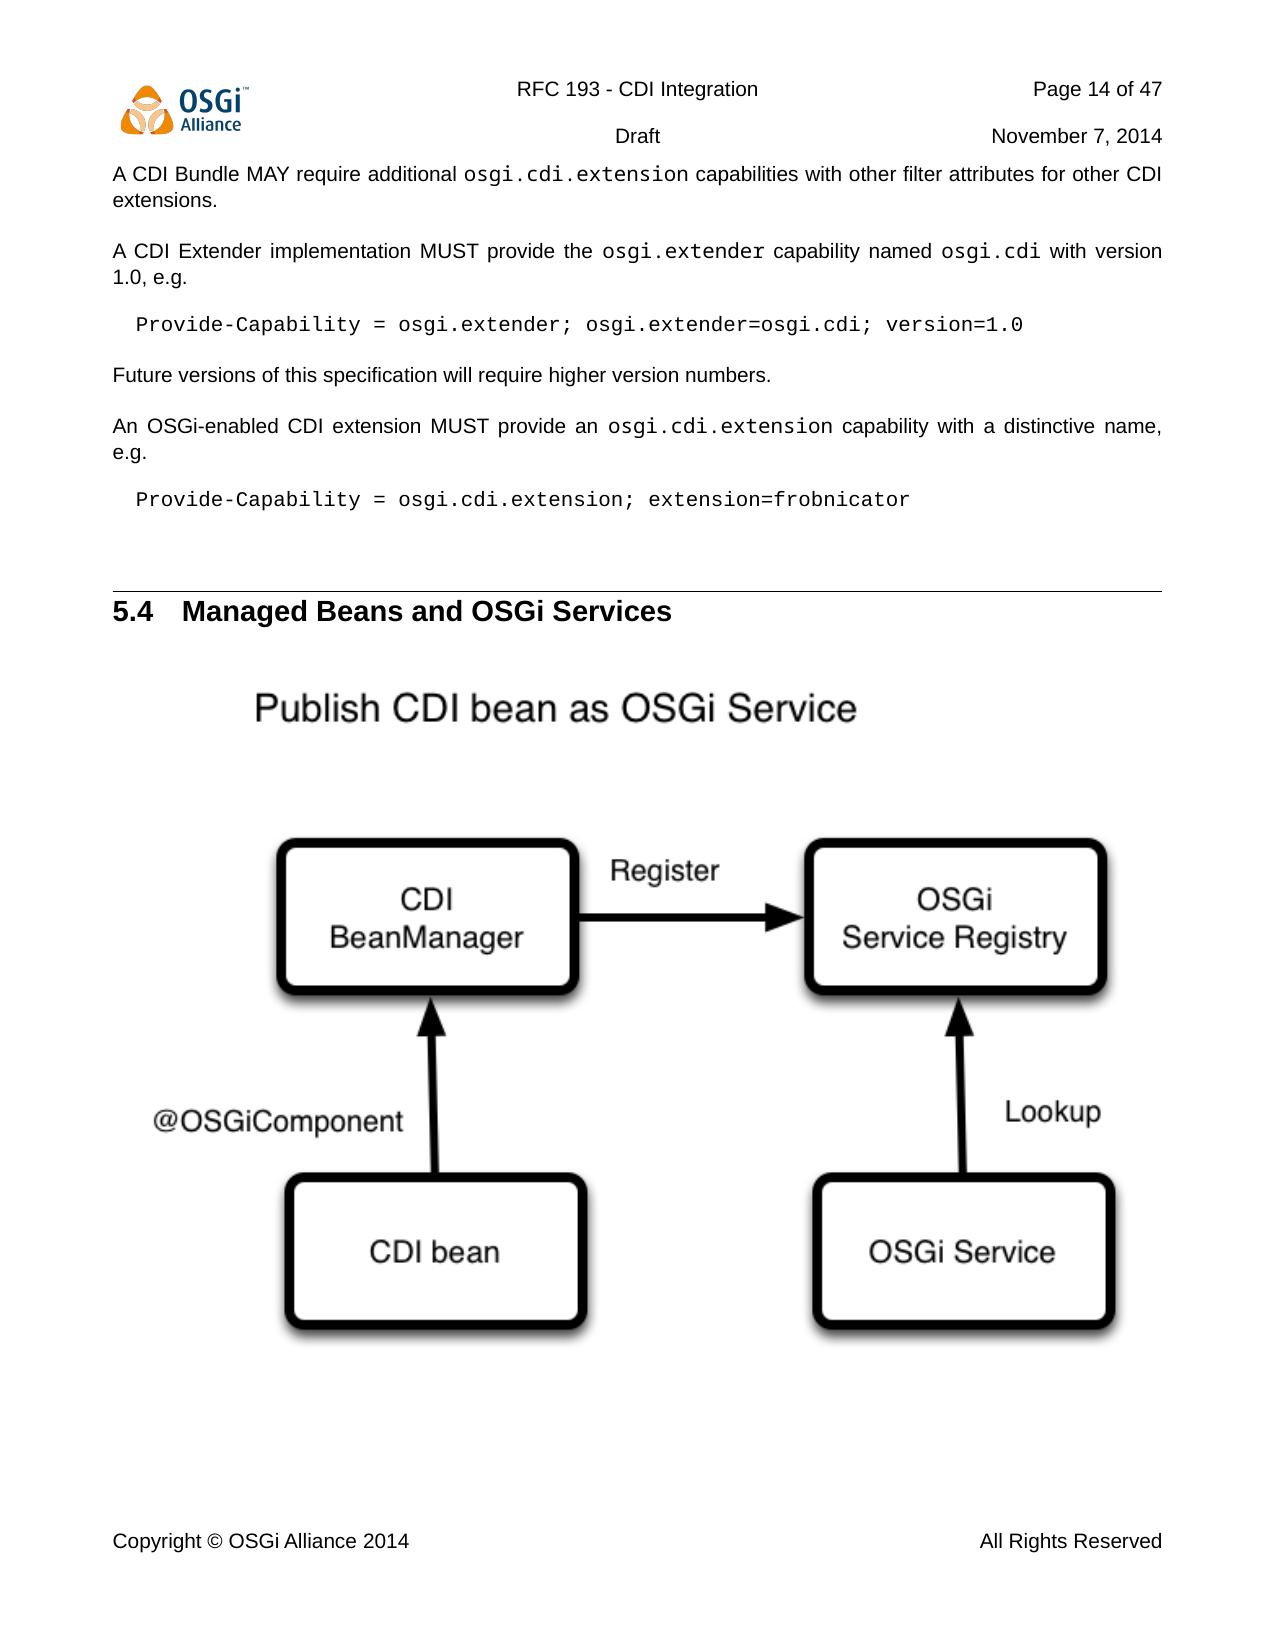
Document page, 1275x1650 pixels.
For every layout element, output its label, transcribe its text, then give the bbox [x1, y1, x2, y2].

subtitle Managed Beans and OSGi Services [112, 592, 1162, 627]
text A CDI Extender implementation MUST provide the osgi.extender capability named osgi.cdi with version 1.0, e.g. [112, 236, 1162, 289]
text Provide-Capability = osgi.cdi.extension; extension=frobnicator [112, 489, 1162, 512]
text Future versions of this specification will require higher version numbers. [112, 362, 1162, 386]
text Provide-Capability = osgi.extender; osgi.extender=osgi.cdi; version=1.0 [112, 314, 1162, 337]
text A CDI Bundle MAY require additional osgi.cdi.extension capabilities with other filter attributes for other CDI extensions. [112, 159, 1162, 211]
picture [143, 676, 1132, 1353]
text An OSGi-enabled CDI extension MUST provide an osgi.cdi.extension capability with a distinctive name, e.g. [112, 411, 1162, 464]
picture [113, 78, 257, 142]
